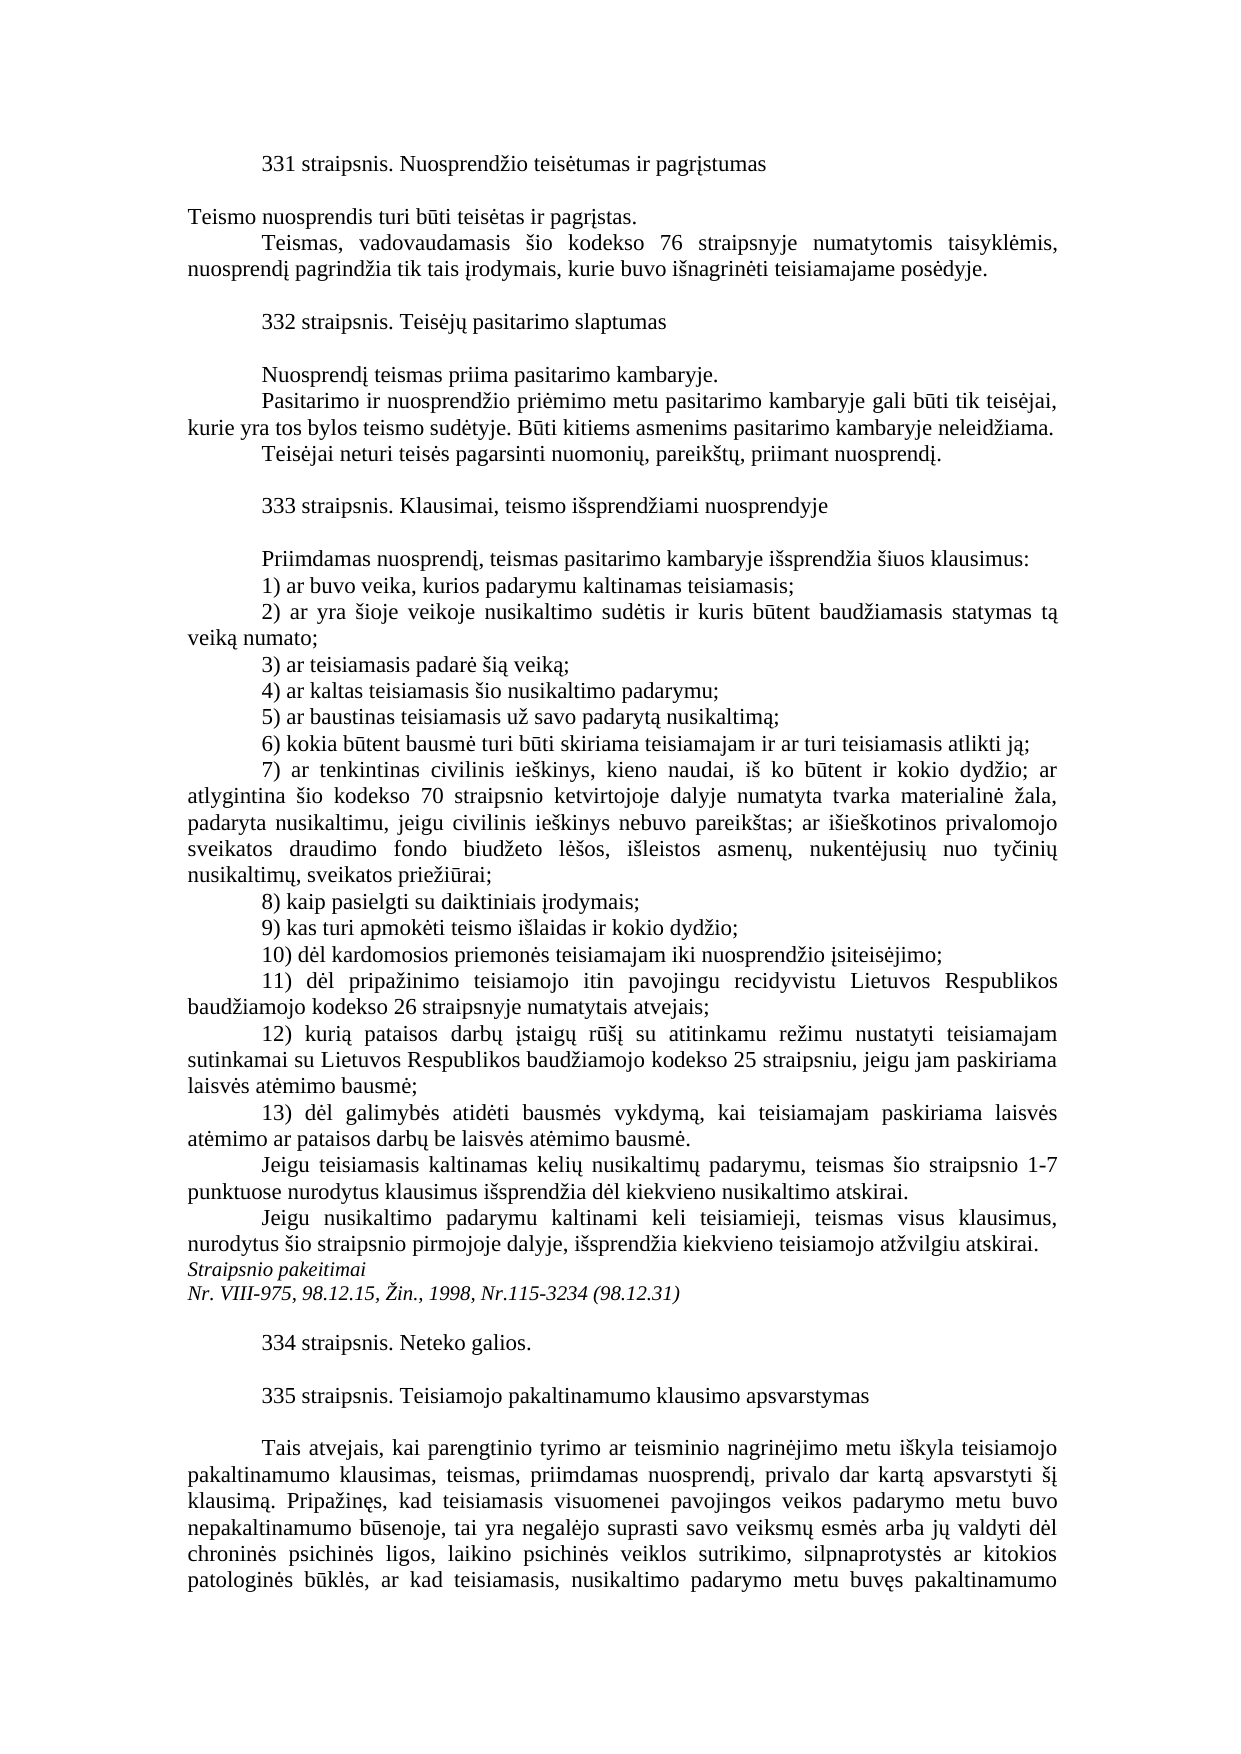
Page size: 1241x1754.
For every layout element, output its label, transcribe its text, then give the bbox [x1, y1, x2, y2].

text Pasitarimo ir nuosprendžio priėmimo metu pasitarimo kambaryje gali būti tik teisėjai, kurie yra tos bylos teismo sudėtyje. Būti kitiems asmenims pasitarimo kambaryje neleidžiama. [187, 387, 1059, 440]
text Jeigu teisiamasis kaltinamas kelių nusikaltimų padarymu, teismas šio straipsnio 1-7 punktuose nurodytus klausimus išsprendžia dėl kiekvieno nusikaltimo atskirai. [187, 1151, 1059, 1204]
text 1) ar buvo veika, kurios padarymu kaltinamas teisiamasis; [187, 572, 1059, 598]
text Tais atvejais, kai parengtinio tyrimo ar teisminio nagrinėjimo metu iškyla teisiamojo pakaltinamumo klausimas, teismas, priimdamas nuosprendį, privalo dar kartą apsvarstyti šį klausimą. Pripažinęs, kad teisiamasis visuomenei pavojingos veikos padarymo metu buvo nepakaltinamumo būsenoje, tai yra negalėjo suprasti savo veiksmų esmės arba jų valdyti dėl chroninės psichinės ligos, laikino psichinės veiklos sutrikimo, silpnaprotystės ar kitokios patologinės būklės, ar kad teisiamasis, nusikaltimo padarymo metu buvęs pakaltinamumo [187, 1434, 1059, 1593]
text 3) ar teisiamasis padarė šią veiką; [187, 651, 1059, 677]
text Teismas, vadovaudamasis šio kodekso 76 straipsnyje numatytomis taisyklėmis, nuosprendį pagrindžia tik tais įrodymais, kurie buvo išnagrinėti teisiamajame posėdyje. [187, 229, 1059, 282]
text 334 straipsnis. Neteko galios. [187, 1329, 1059, 1355]
text 8) kaip pasielgti su daiktiniais įrodymais; [187, 888, 1059, 914]
text 12) kurią pataisos darbų įstaigų rūšį su atitinkamu režimu nustatyti teisiamajam sutinkamai su Lietuvos Respublikos baudžiamojo kodekso 25 straipsniu, jeigu jam paskiriama laisvės atėmimo bausmė; [187, 1020, 1059, 1099]
text 335 straipsnis. Teisiamojo pakaltinamumo klausimo apsvarstymas [187, 1382, 1059, 1408]
text 4) ar kaltas teisiamasis šio nusikaltimo padarymu; [187, 677, 1059, 703]
text 11) dėl pripažinimo teisiamojo itin pavojingu recidyvistu Lietuvos Respublikos baudžiamojo kodekso 26 straipsnyje numatytais atvejais; [187, 967, 1059, 1020]
text Nuosprendį teismas priima pasitarimo kambaryje. [187, 361, 1059, 387]
text 9) kas turi apmokėti teismo išlaidas ir kokio dydžio; [187, 914, 1059, 941]
text Teisėjai neturi teisės pagarsinti nuomonių, pareikštų, priimant nuosprendį. [187, 440, 1059, 466]
text Teismo nuosprendis turi būti teisėtas ir pagrįstas. [187, 203, 1059, 229]
text 332 straipsnis. Teisėjų pasitarimo slaptumas [187, 308, 1059, 334]
text 13) dėl galimybės atidėti bausmės vykdymą, kai teisiamajam paskiriama laisvės atėmimo ar pataisos darbų be laisvės atėmimo bausmė. [187, 1099, 1059, 1151]
text Priimdamas nuosprendį, teismas pasitarimo kambaryje išsprendžia šiuos klausimus: [187, 545, 1059, 572]
text 331 straipsnis. Nuosprendžio teisėtumas ir pagrįstumas [187, 150, 1059, 176]
text 10) dėl kardomosios priemonės teisiamajam iki nuosprendžio įsiteisėjimo; [187, 941, 1059, 967]
text Jeigu nusikaltimo padarymu kaltinami keli teisiamieji, teismas visus klausimus, nurodytus šio straipsnio pirmojoje dalyje, išsprendžia kiekvieno teisiamojo atžvilgiu atskirai. [187, 1204, 1059, 1257]
text Nr. VIII-975, 98.12.15, Žin., 1998, Nr.115-3234 (98.12.31) [187, 1281, 1059, 1305]
text 2) ar yra šioje veikoje nusikaltimo sudėtis ir kuris būtent baudžiamasis statymas tą veiką numato; [187, 598, 1059, 651]
text 5) ar baustinas teisiamasis už savo padarytą nusikaltimą; [187, 703, 1059, 730]
text 333 straipsnis. Klausimai, teismo išsprendžiami nuosprendyje [187, 493, 1059, 519]
text 7) ar tenkintinas civilinis ieškinys, kieno naudai, iš ko būtent ir kokio dydžio; ar atlygintina šio kodekso 70 straipsnio ketvirtojoje dalyje numatyta tvarka materialinė žala, padaryta nusikaltimu, jeigu civilinis ieškinys nebuvo pareikštas; ar išieškotinos privalomojo sveikatos draudimo fondo biudžeto lėšos, išleistos asmenų, nukentėjusių nuo tyčinių nusikaltimų, sveikatos priežiūrai; [187, 756, 1059, 888]
text Straipsnio pakeitimai [187, 1257, 1059, 1281]
text 6) kokia būtent bausmė turi būti skiriama teisiamajam ir ar turi teisiamasis atlikti ją; [187, 730, 1059, 756]
